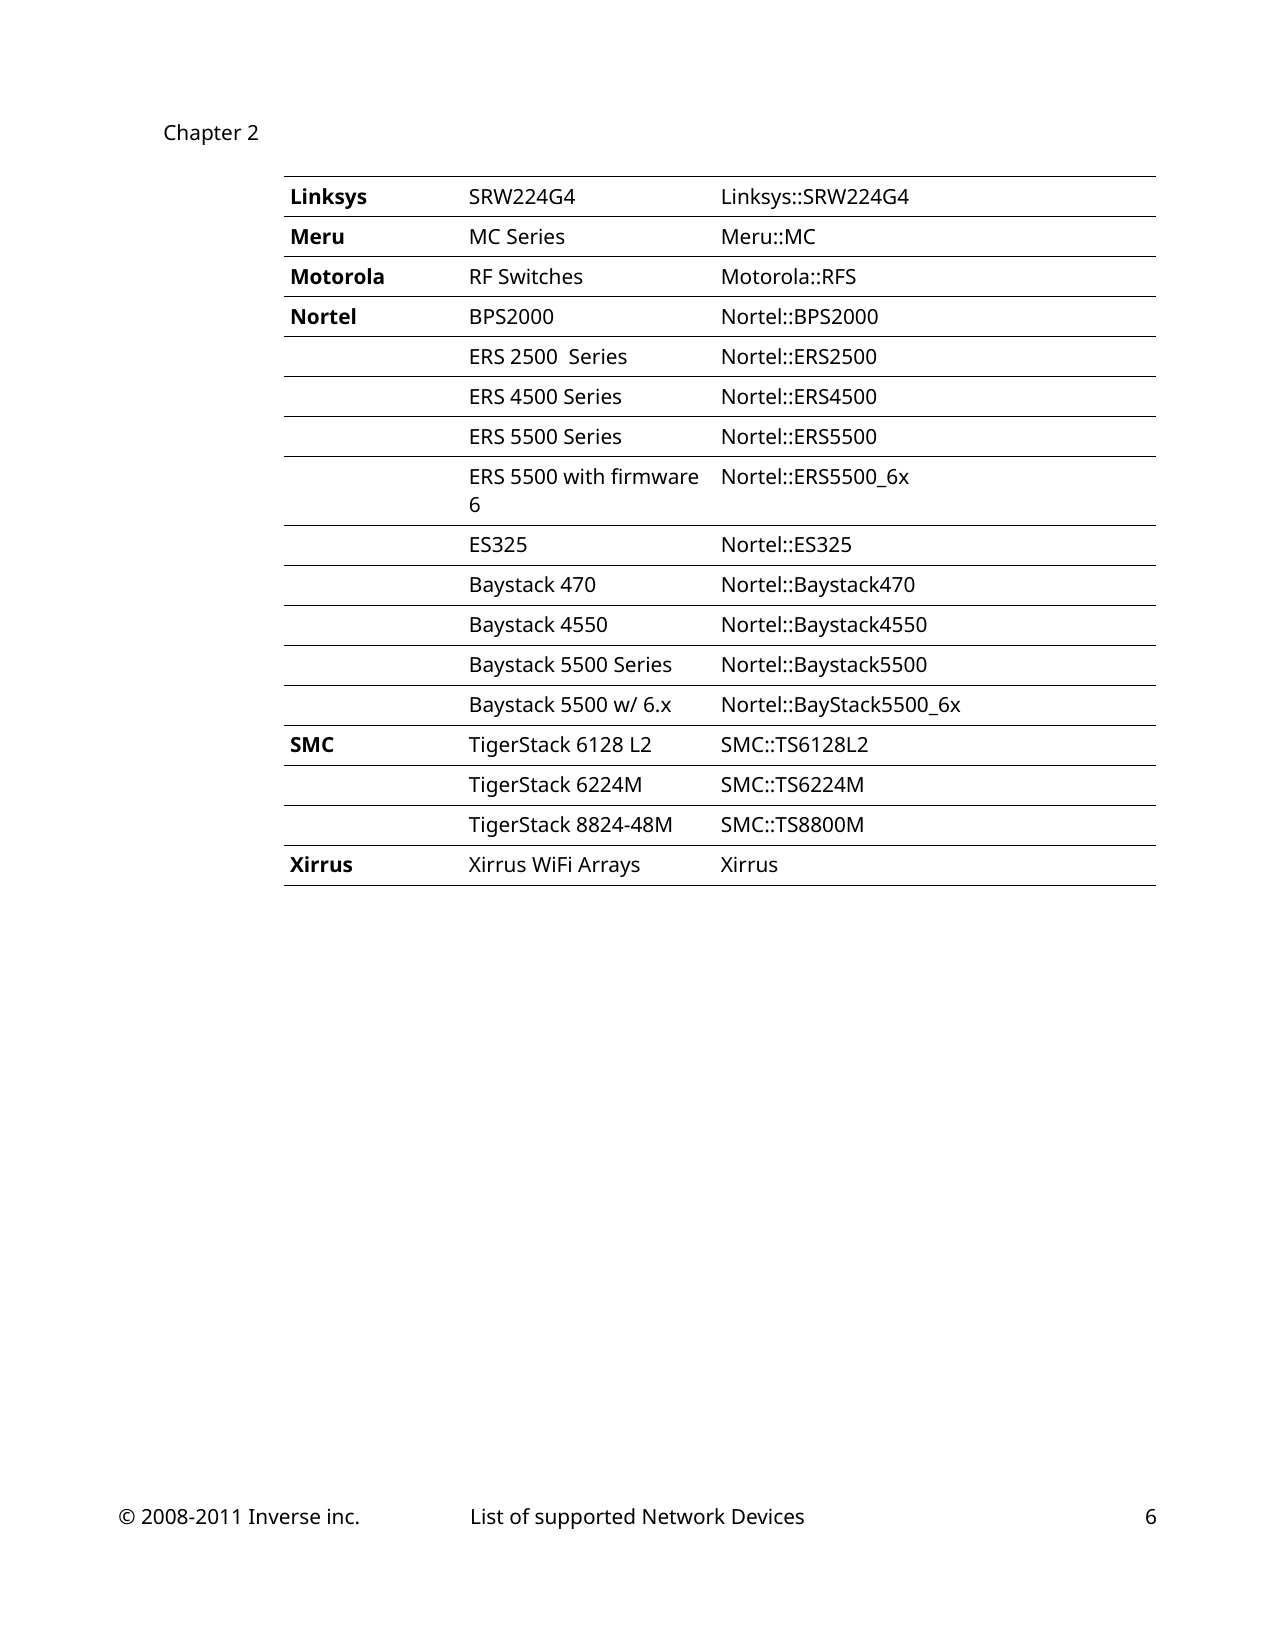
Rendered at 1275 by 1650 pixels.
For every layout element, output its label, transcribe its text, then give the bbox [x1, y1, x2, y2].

table_cell Nortel::Baystack4550 [715, 606, 1156, 644]
table_cell TigerStack 8824-48M [463, 806, 715, 844]
table_cell [284, 686, 463, 724]
table_cell TigerStack 6224M [463, 766, 715, 804]
table_cell Baystack 470 [463, 566, 715, 604]
table_cell [284, 606, 463, 644]
table_cell Linksys [284, 177, 463, 216]
table_cell [284, 377, 463, 416]
table_cell TigerStack 6128 L2 [463, 726, 715, 764]
table_cell Meru::MC [715, 217, 1156, 256]
table_cell [284, 646, 463, 684]
table_cell Nortel [284, 297, 463, 336]
table_cell RF Switches [463, 257, 715, 296]
table_cell Nortel::ERS5500_6x [715, 457, 1156, 524]
table_cell [284, 337, 463, 376]
table_cell Baystack 4550 [463, 606, 715, 644]
table_cell ERS 2500 Series [463, 337, 715, 376]
table_cell Nortel::Baystack470 [715, 566, 1156, 604]
table_cell Baystack 5500 Series [463, 646, 715, 684]
table_cell Linksys::SRW224G4 [715, 177, 1156, 216]
table_cell [284, 766, 463, 804]
table_cell [284, 566, 463, 604]
table_cell ES325 [463, 526, 715, 564]
table_cell Motorola::RFS [715, 257, 1156, 296]
table_cell SMC [284, 726, 463, 764]
table_cell Nortel::BPS2000 [715, 297, 1156, 336]
table_cell Nortel::BayStack5500_6x [715, 686, 1156, 724]
table_cell Meru [284, 217, 463, 256]
table_cell [284, 526, 463, 564]
table_cell Nortel::ERS2500 [715, 337, 1156, 376]
table_cell ERS 4500 Series [463, 377, 715, 416]
table_cell SMC::TS6224M [715, 766, 1156, 804]
table_cell Nortel::ERS5500 [715, 417, 1156, 456]
table_cell SRW224G4 [463, 177, 715, 216]
table_cell SMC::TS8800M [715, 806, 1156, 844]
table_cell MC Series [463, 217, 715, 256]
table_cell SMC::TS6128L2 [715, 726, 1156, 764]
table_cell [284, 457, 463, 524]
table_cell ERS 5500 with firmware 6 [463, 457, 715, 524]
table_cell Xirrus WiFi Arrays [463, 846, 715, 884]
table_cell Motorola [284, 257, 463, 296]
table_cell [284, 806, 463, 844]
table_cell ERS 5500 Series [463, 417, 715, 456]
table_cell Xirrus [284, 846, 463, 884]
table_cell Nortel::Baystack5500 [715, 646, 1156, 684]
table_cell Nortel::ES325 [715, 526, 1156, 564]
table_cell Baystack 5500 w/ 6.x [463, 686, 715, 724]
table_cell Xirrus [715, 846, 1156, 884]
table_cell BPS2000 [463, 297, 715, 336]
table_cell [284, 417, 463, 456]
table_cell Nortel::ERS4500 [715, 377, 1156, 416]
